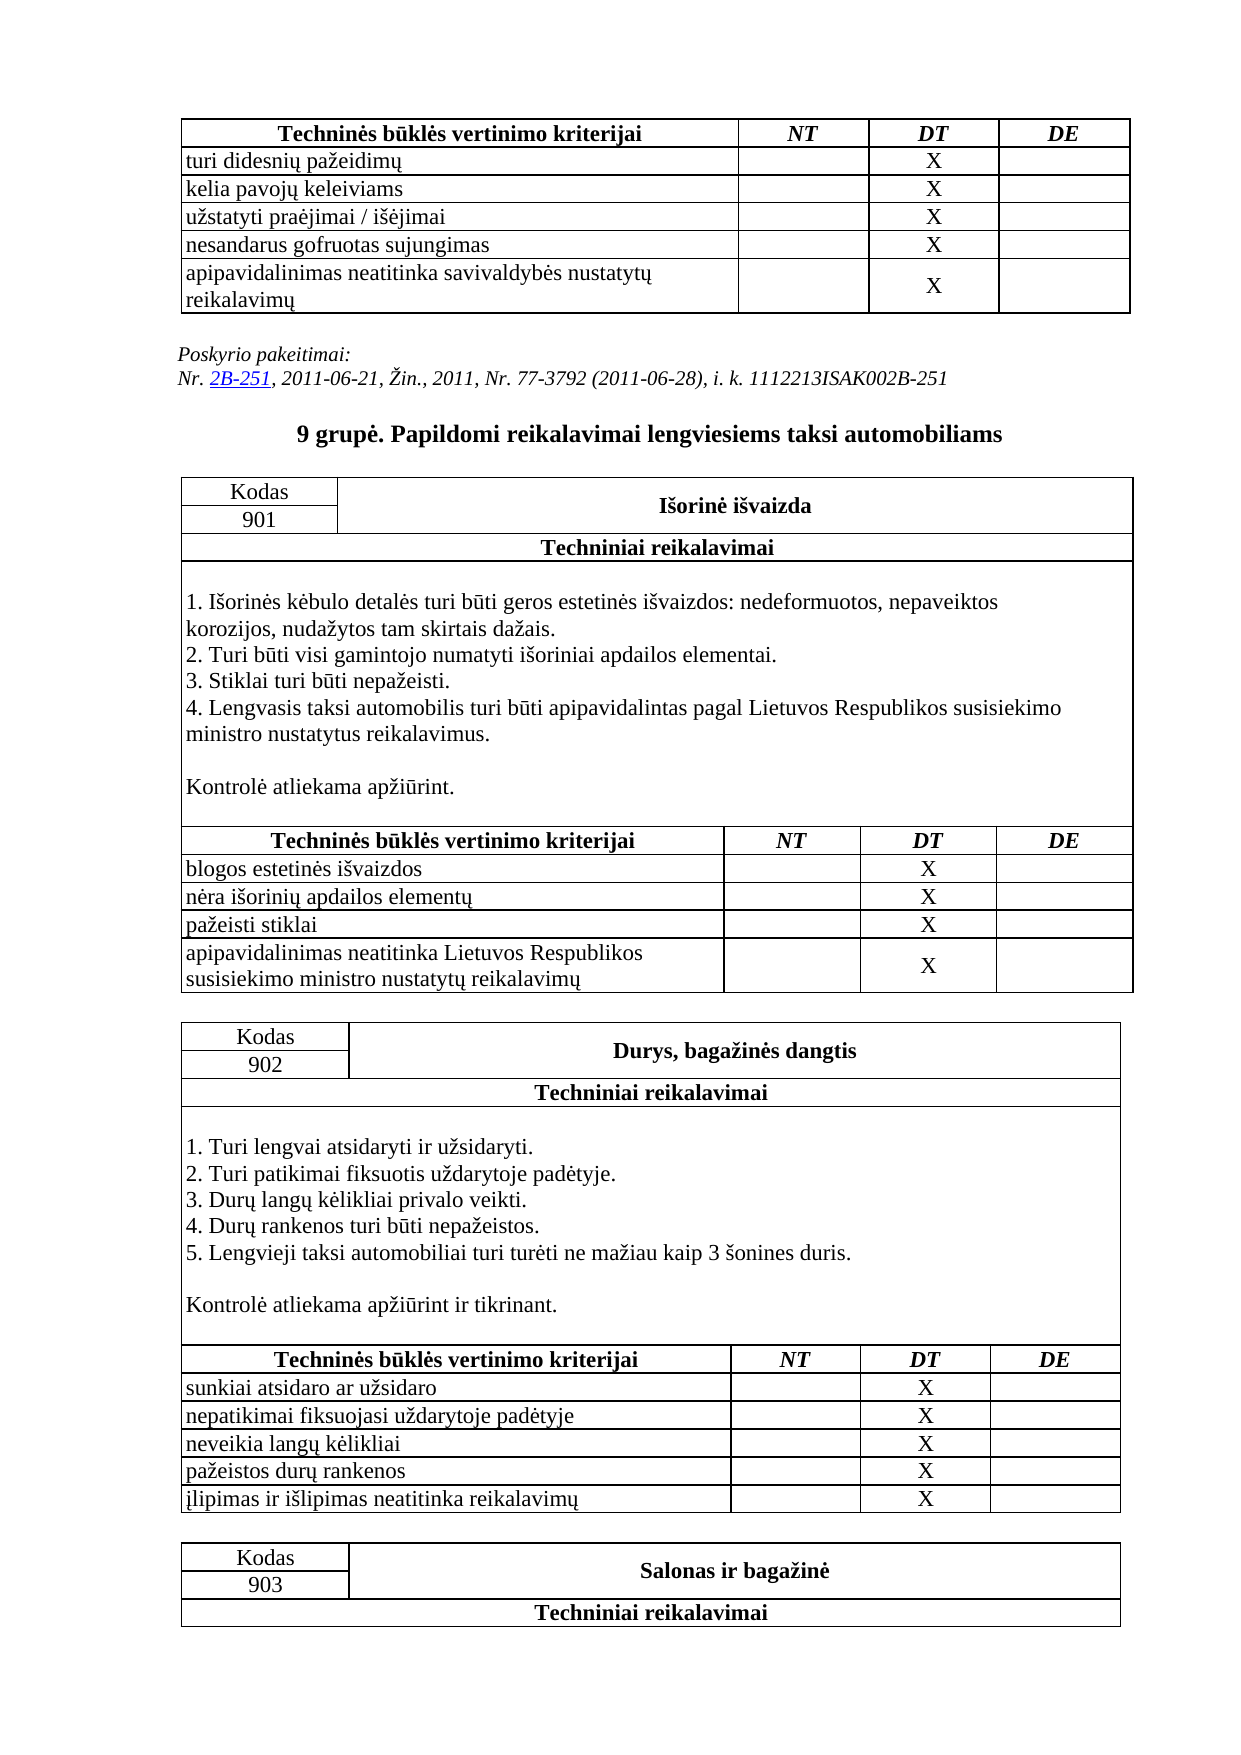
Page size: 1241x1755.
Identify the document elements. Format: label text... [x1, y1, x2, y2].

table_cell blogos estetinės išvaizdos [182, 855, 723, 881]
table_cell apipavidalinimas neatitinka savivaldybės nustatytų reikalavimų [182, 259, 738, 312]
table_cell [732, 1458, 860, 1484]
table_cell [997, 883, 1132, 909]
table_header Kodas [182, 478, 337, 504]
table_cell nesandarus gofruotas sujungimas [182, 231, 738, 258]
table_header Kodas [182, 1023, 348, 1050]
table_cell [1000, 148, 1129, 174]
table_header Durys, bagažinės dangtis [350, 1023, 1120, 1078]
table_cell [991, 1458, 1120, 1484]
table_cell [732, 1402, 860, 1428]
table_cell X [870, 203, 998, 230]
table_cell 901 [182, 506, 337, 532]
table_cell Techninės būklės vertinimo kriterijai [182, 1346, 730, 1372]
table_cell [1000, 231, 1129, 258]
table_cell [991, 1402, 1120, 1428]
table_cell X [861, 855, 996, 881]
table_cell užstatyti praėjimai / išėjimai [182, 203, 738, 230]
table_cell DT [870, 120, 998, 146]
table_cell Techniniai reikalavimai [182, 534, 1132, 560]
table_cell X [870, 231, 998, 258]
table_cell Techninės būklės vertinimo kriterijai [182, 120, 738, 146]
table_cell sunkiai atsidaro ar užsidaro [182, 1374, 730, 1400]
table_cell [997, 855, 1132, 881]
table_cell X [870, 176, 998, 202]
table_header Kodas [182, 1544, 348, 1570]
table_cell [739, 231, 868, 258]
table_cell X [861, 1458, 990, 1484]
table_cell [1000, 176, 1129, 202]
table_cell X [870, 259, 998, 312]
table_cell [732, 1374, 860, 1400]
table_cell [997, 911, 1132, 937]
table_cell DE [1000, 120, 1129, 146]
table_cell X [861, 939, 996, 991]
table_cell [1000, 259, 1129, 312]
table_cell kelia pavojų keleiviams [182, 176, 738, 202]
table_cell [997, 939, 1132, 991]
table_cell [991, 1430, 1120, 1456]
table_cell [739, 176, 868, 202]
table_cell [1000, 203, 1129, 230]
table_cell 1. Turi lengvai atsidaryti ir užsidaryti. 2. Turi patikimai fiksuotis uždarytoje padėtyje. 3. Durų langų kėlikliai privalo veikti. 4. Durų rankenos turi būti nepažeistos. 5. Lengvieji taksi automobiliai turi turėti ne mažiau kaip 3 šonines duris. Kontrolė atliekama apžiūrint ir tikrinant. [182, 1107, 1120, 1344]
table_cell Techniniai reikalavimai [182, 1600, 1120, 1626]
table_cell turi didesnių pažeidimų [182, 148, 738, 174]
table_cell pažeisti stiklai [182, 911, 723, 937]
table_cell Techninės būklės vertinimo kriterijai [182, 827, 723, 853]
table_cell [732, 1430, 860, 1456]
table_cell X [861, 883, 996, 909]
table_cell [739, 259, 868, 312]
table_cell NT [739, 120, 868, 146]
table_cell [739, 203, 868, 230]
table_cell X [861, 1430, 990, 1456]
table_cell [991, 1374, 1120, 1400]
table_cell apipavidalinimas neatitinka Lietuvos Respublikos susisiekimo ministro nustatytų reikalavimų [182, 939, 723, 991]
table_cell pažeistos durų rankenos [182, 1458, 730, 1484]
table_cell [725, 855, 860, 881]
table_cell nepatikimai fiksuojasi uždarytoje padėtyje [182, 1402, 730, 1428]
table_cell [725, 883, 860, 909]
table_cell DE [997, 827, 1132, 853]
table_header Salonas ir bagažinė [350, 1544, 1120, 1598]
table_cell NT [725, 827, 860, 853]
table_cell [991, 1486, 1120, 1512]
text Poskyrio pakeitimai: [177, 342, 1122, 366]
table_cell X [870, 148, 998, 174]
table_cell įlipimas ir išlipimas neatitinka reikalavimų [182, 1486, 730, 1512]
table_cell X [861, 911, 996, 937]
table_cell X [861, 1374, 990, 1400]
table_cell 1. Išorinės kėbulo detalės turi būti geros estetinės išvaizdos: nedeformuotos, nepaveiktos korozijos, nudažytos tam skirtais dažais. 2. Turi būti visi gamintojo numatyti išoriniai apdailos elementai. 3. Stiklai turi būti nepažeisti. 4. Lengvasis taksi automobilis turi būti apipavidalintas pagal Lietuvos Respublikos susisiekimo ministro nustatytus reikalavimus. Kontrolė atliekama apžiūrint. [182, 562, 1132, 826]
table_cell DE [991, 1346, 1120, 1372]
table_header Išorinė išvaizda [338, 478, 1132, 532]
table_cell X [861, 1486, 990, 1512]
table_cell [739, 148, 868, 174]
table_cell [732, 1486, 860, 1512]
table_cell neveikia langų kėlikliai [182, 1430, 730, 1456]
table_cell DT [861, 827, 996, 853]
table_cell [725, 911, 860, 937]
text Nr. 2B-251, 2011-06-21, Žin., 2011, Nr. 77-3792 (2011-06-28), i. k. 1112213ISAK002B-251 [177, 366, 1122, 390]
table_cell 902 [182, 1051, 348, 1078]
table_cell DT [861, 1346, 990, 1372]
table_cell 903 [182, 1572, 348, 1598]
text 9 grupė. Papildomi reikalavimai lengviesiems taksi automobiliams [177, 419, 1122, 448]
table_cell X [861, 1402, 990, 1428]
table_cell [725, 939, 860, 991]
table_cell nėra išorinių apdailos elementų [182, 883, 723, 909]
table_cell Techniniai reikalavimai [182, 1079, 1120, 1106]
table_cell NT [732, 1346, 860, 1372]
